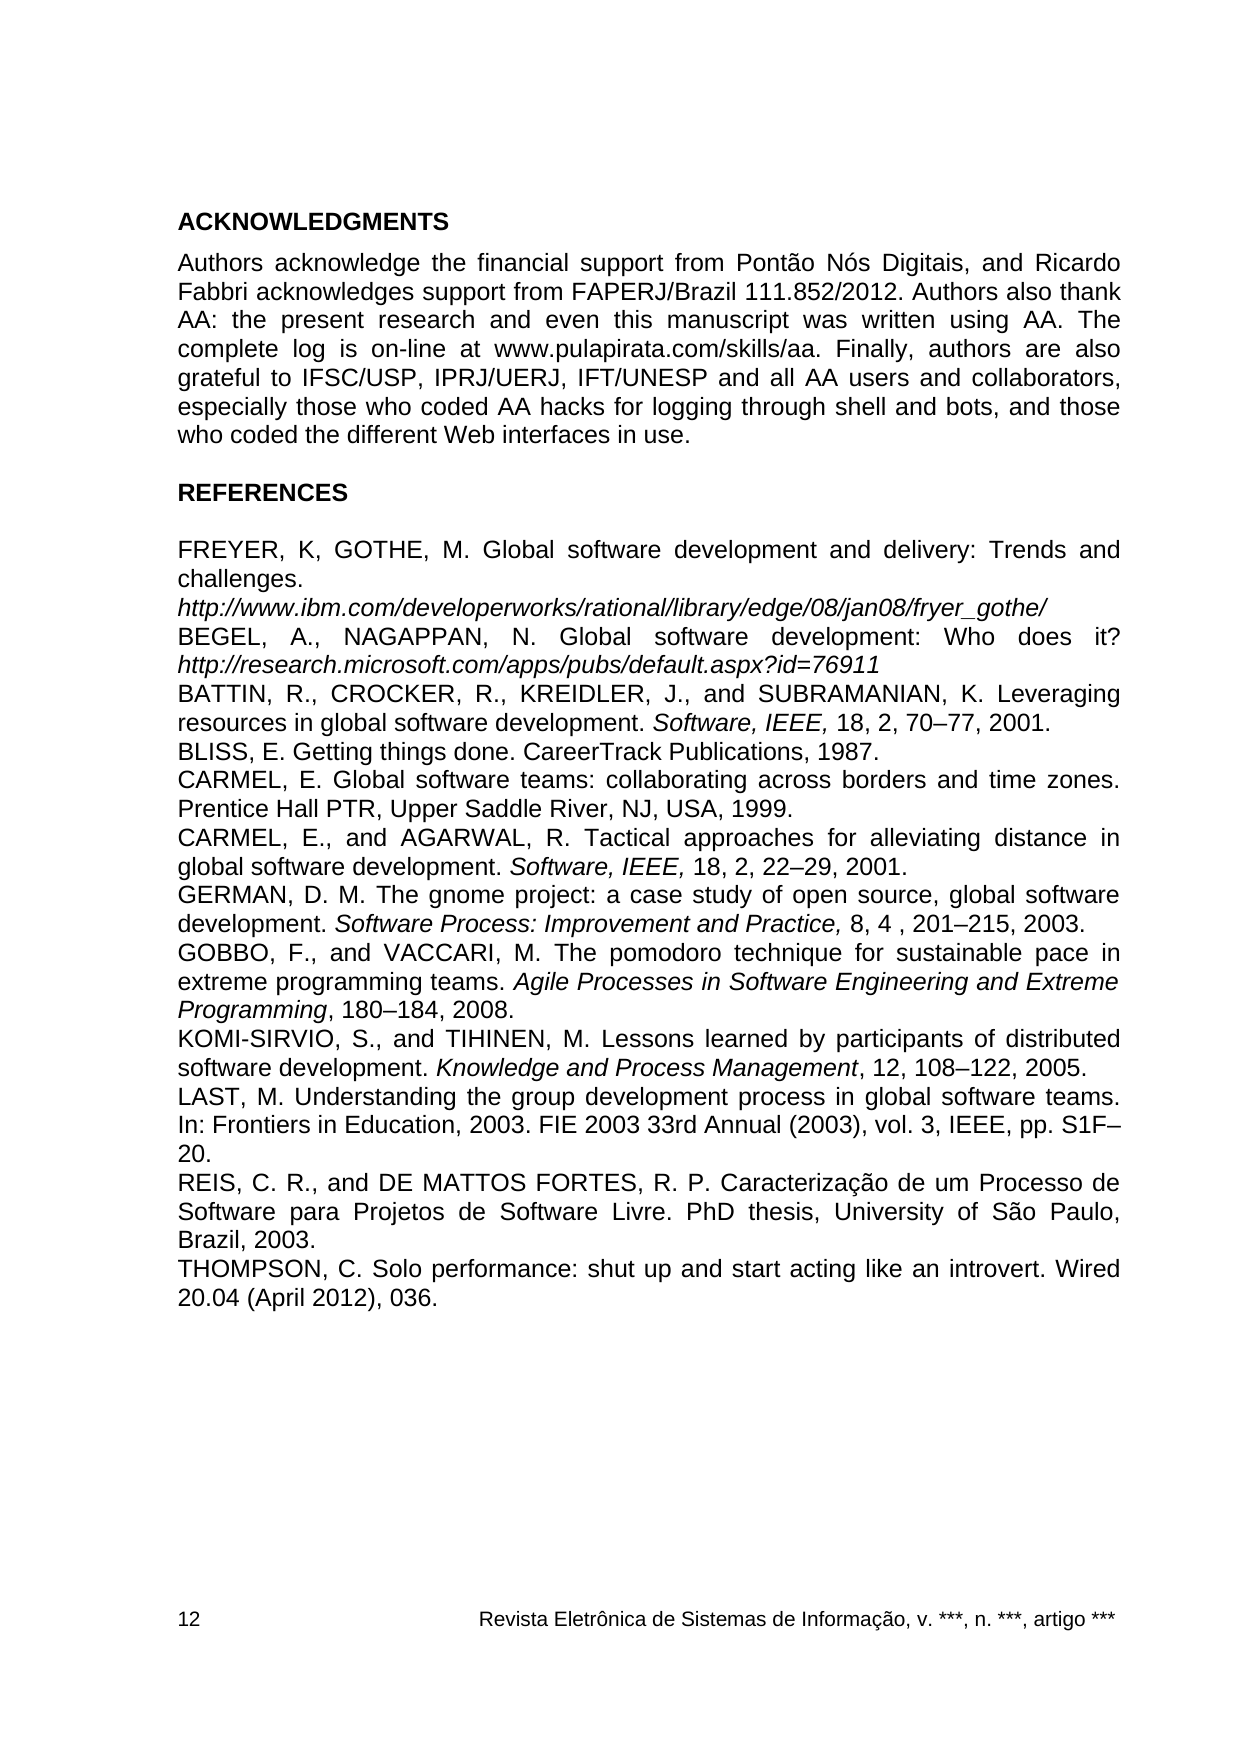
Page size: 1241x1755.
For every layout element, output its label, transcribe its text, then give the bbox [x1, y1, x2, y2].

text Authors acknowledge the financial support from Pontão Nós Digitais, and Ricardo Fabbri acknowledges support from FAPERJ/Brazil 111.852/2012. Authors also thank AA: the present research and even this manuscript was written using AA. The complete log is on-line at www.pulapirata.com/skills/aa. Finally, authors are also grateful to IFSC/USP, IPRJ/UERJ, IFT/UNESP and all AA users and collaborators, especially those who coded AA hacks for logging through shell and bots, and those who coded the different Web interfaces in use. [177, 248, 1122, 449]
text BEGEL, A., NAGAPPAN, N. Global software development: Who does it? http://research.microsoft.com/apps/pubs/default.aspx?id=76911 [177, 622, 1122, 679]
text CARMEL, E. Global software teams: collaborating across borders and time zones. Prentice Hall PTR, Upper Saddle River, NJ, USA, 1999. [177, 765, 1122, 823]
subtitle ACKNOWLEDGMENTS [177, 207, 1122, 235]
text FREYER, K, GOTHE, M. Global software development and delivery: Trends and challenges. http://www.ibm.com/developerworks/rational/library/edge/08/jan08/fryer_gothe/ [177, 535, 1122, 622]
text REIS, C. R., and DE MATTOS FORTES, R. P. Caracterização de um Processo de Software para Projetos de Software Livre. PhD thesis, University of São Paulo, Brazil, 2003. [177, 1168, 1122, 1254]
text BATTIN, R., CROCKER, R., KREIDLER, J., and SUBRAMANIAN, K. Leveraging resources in global software development. Software, IEEE, 18, 2, 70–77, 2001. [177, 679, 1122, 737]
text KOMI-SIRVIO, S., and TIHINEN, M. Lessons learned by participants of distributed software development. Knowledge and Process Management, 12, 108–122, 2005. [177, 1024, 1122, 1082]
text GOBBO, F., and VACCARI, M. The pomodoro technique for sustainable pace in extreme programming teams. Agile Processes in Software Engineering and Extreme Programming, 180–184, 2008. [177, 938, 1122, 1024]
text CARMEL, E., and AGARWAL, R. Tactical approaches for alleviating distance in global software development. Software, IEEE, 18, 2, 22–29, 2001. [177, 823, 1122, 880]
text BLISS, E. Getting things done. CareerTrack Publications, 1987. [177, 737, 1122, 765]
text GERMAN, D. M. The gnome project: a case study of open source, global software development. Software Process: Improvement and Practice, 8, 4 , 201–215, 2003. [177, 880, 1122, 938]
text THOMPSON, C. Solo performance: shut up and start acting like an introvert. Wired 20.04 (April 2012), 036. [177, 1254, 1122, 1312]
text REFERENCES [177, 478, 1122, 507]
text LAST, M. Understanding the group development process in global software teams. In: Frontiers in Education, 2003. FIE 2003 33rd Annual (2003), vol. 3, IEEE, pp. S1F–20. [177, 1082, 1122, 1168]
